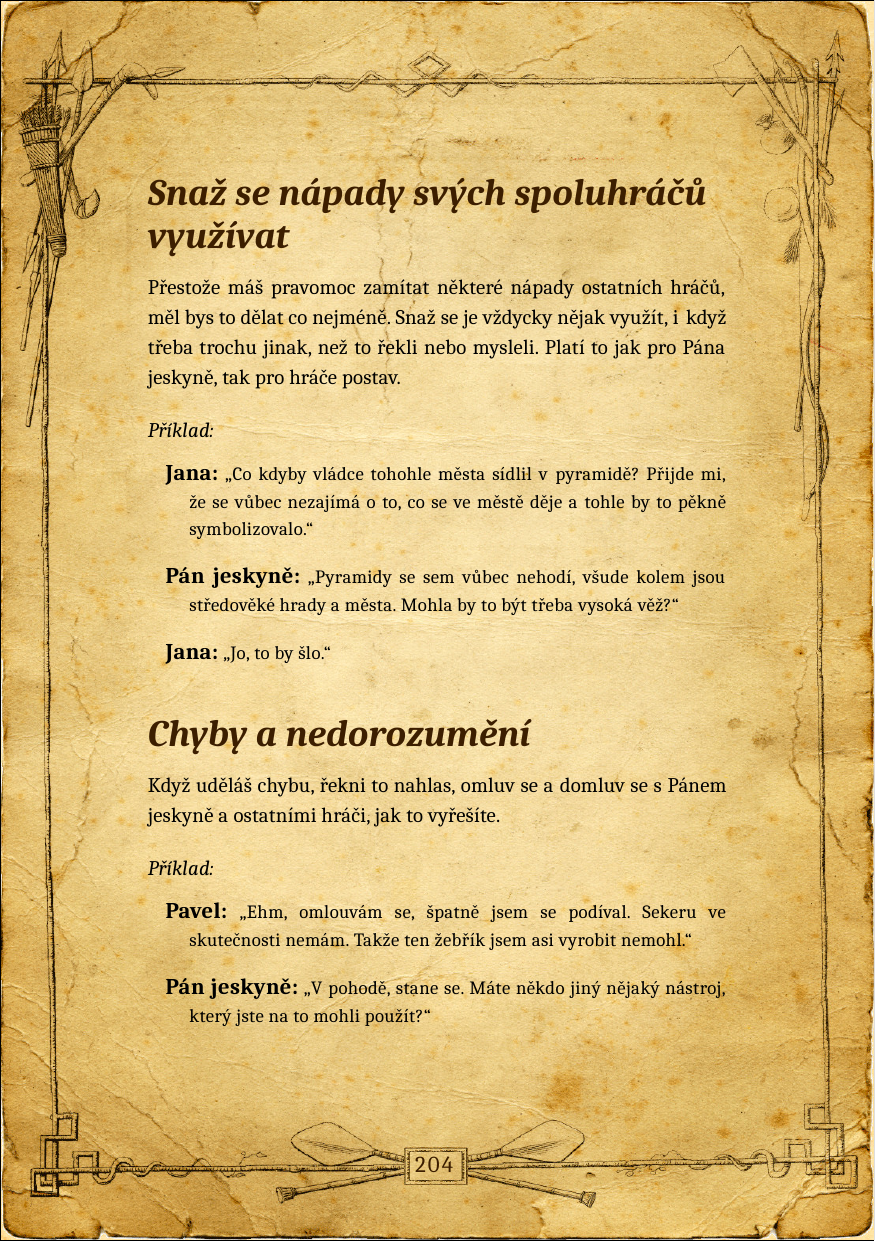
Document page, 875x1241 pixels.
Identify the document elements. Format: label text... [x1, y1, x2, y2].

text Přestože máš pravomoc zamítat některé nápady ostatních hráčů, měl bys to dělat co nejméně. Snaž se je vždycky nějak využít, i⁠ když třeba trochu jinak, než to řekli nebo mysleli. Platí to jak pro Pána jeskyně, tak pro hráče postav. [148, 276, 726, 389]
subtitle Snaž se nápady svých spoluhráčů využívat [148, 172, 726, 258]
text Pán jeskyně: „Pyramidy se sem vůbec nehodí, všude kolem jsou středověké hrady a⁠ města. Mohla by to být třeba vysoká věž?“ [165, 563, 726, 616]
text Jana: „Co kdyby vládce tohohle města sídlil v⁠ pyramidě? Přijde mi, že se vůbec nezajímá o⁠ to, co se ve městě děje a⁠ tohle by to pěkně symbolizovalo.“ [165, 461, 726, 540]
text Jana: „Jo, to by šlo.“ [165, 639, 726, 665]
picture [1, 1, 874, 1240]
text Příklad: [148, 419, 726, 443]
text Pavel: „Ehm, omlouvám se, špatně jsem se podíval. Sekeru ve skutečnosti nemám. Takže ten žebřík jsem asi vyrobit nemohl.“ [165, 898, 726, 951]
text Příklad: [148, 857, 726, 881]
text Když uděláš chybu, řekni to nahlas, omluv se a⁠ domluv se s⁠ Pánem jeskyně a⁠ ostatními hráči, jak to vyřešíte. [148, 773, 726, 827]
text Pán jeskyně: „V⁠ pohodě, stane se. Máte někdo jiný nějaký nástroj, který jste na to mohli použít?“ [165, 974, 726, 1027]
subtitle Chyby a⁠ nedorozumění [148, 713, 726, 756]
